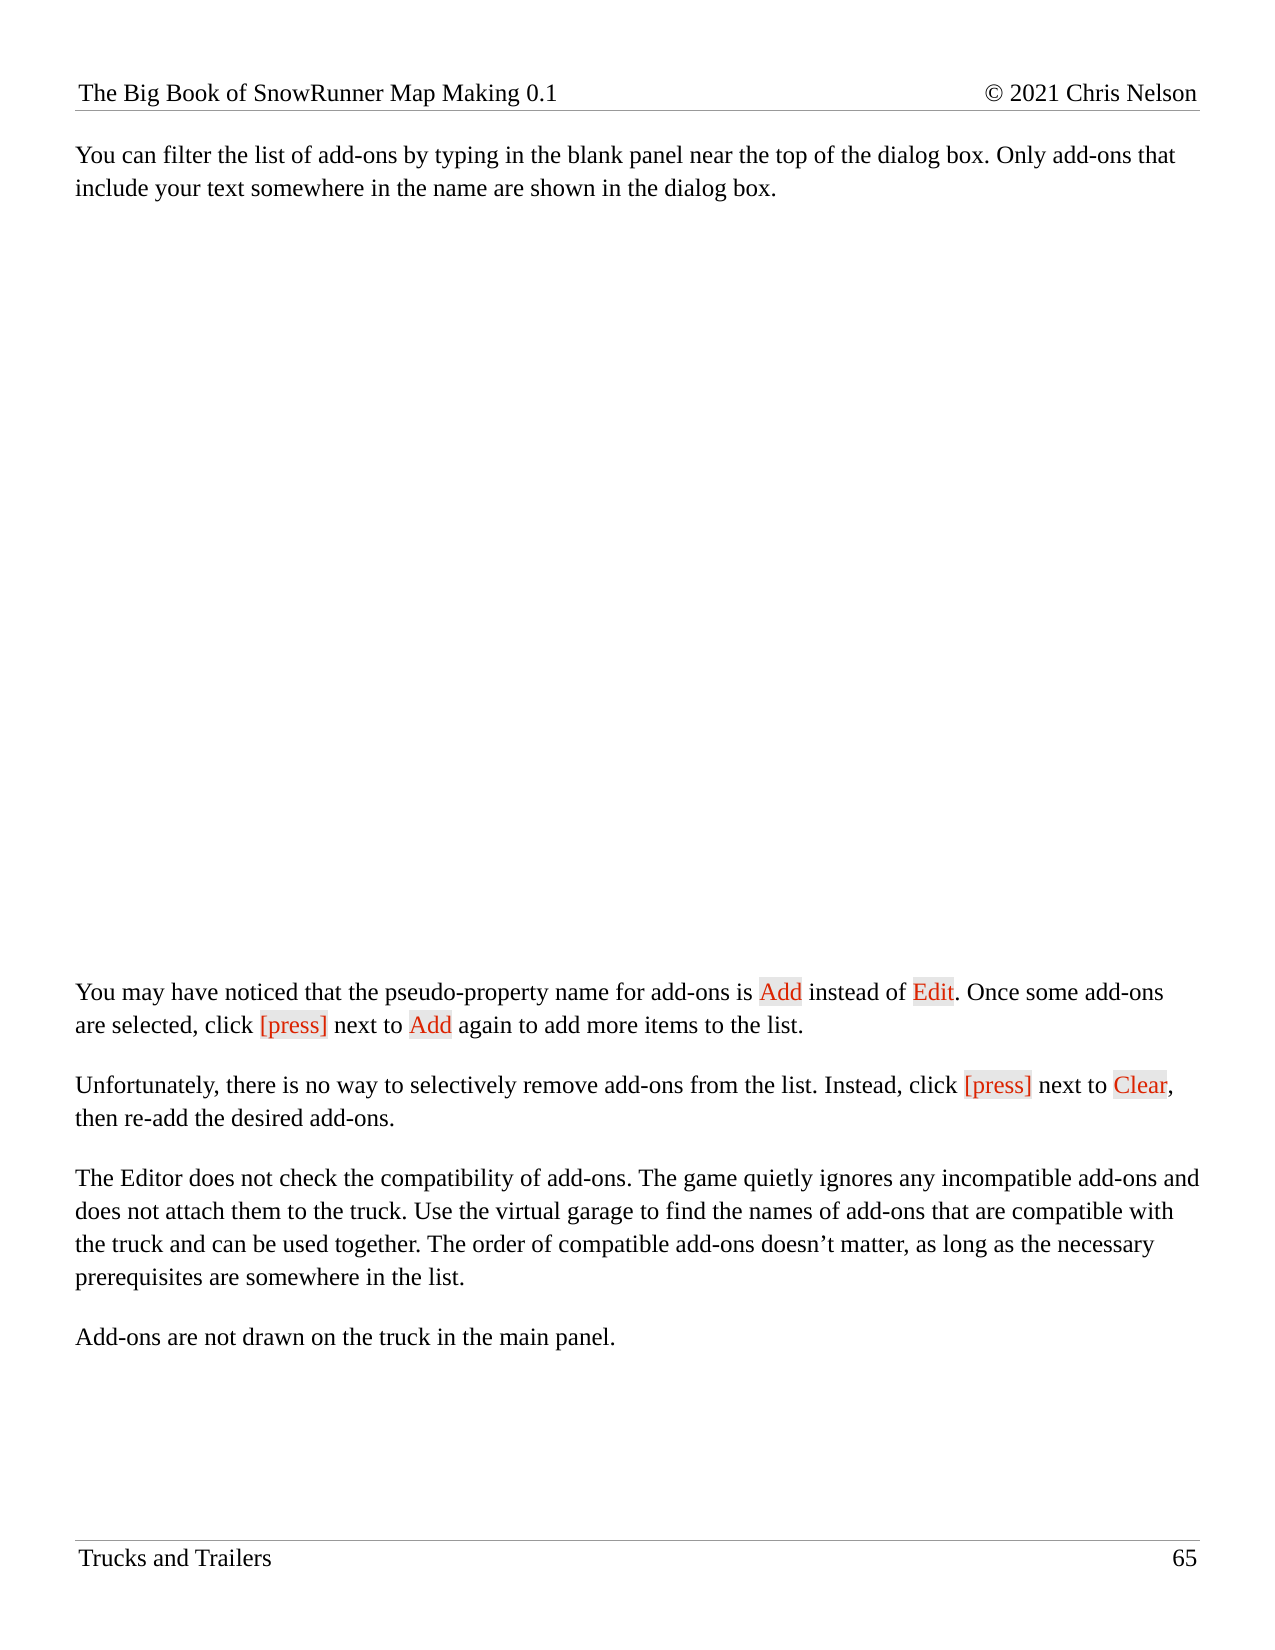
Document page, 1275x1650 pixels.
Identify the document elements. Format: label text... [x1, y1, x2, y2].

text The Editor does not check the compatibility of add-ons. The game quietly ignores any incompatible add-ons and does not attach them to the truck. Use the virtual garage to find the names of add-ons that are compatible with the truck and can be used together. The order of compatible add-ons doesn’t matter, as long as the necessary prerequisites are somewhere in the list. [75, 1163, 1200, 1291]
text You can filter the list of add-ons by typing in the blank panel near the top of the dialog box. Only add-ons that include your text somewhere in the name are shown in the dialog box. [75, 140, 1200, 202]
text Add-ons are not drawn on the truck in the main panel. [75, 1322, 1200, 1351]
text You may have noticed that the pseudo-property name for add-ons is Add instead of Edit. Once some add-ons are selected, click [press] next to Add again to add more items to the list. [75, 977, 1200, 1039]
text Unfortunately, there is no way to selectively remove add-ons from the list. Instead, click [press] next to Clear, then re-add the desired add-ons. [75, 1070, 1200, 1132]
